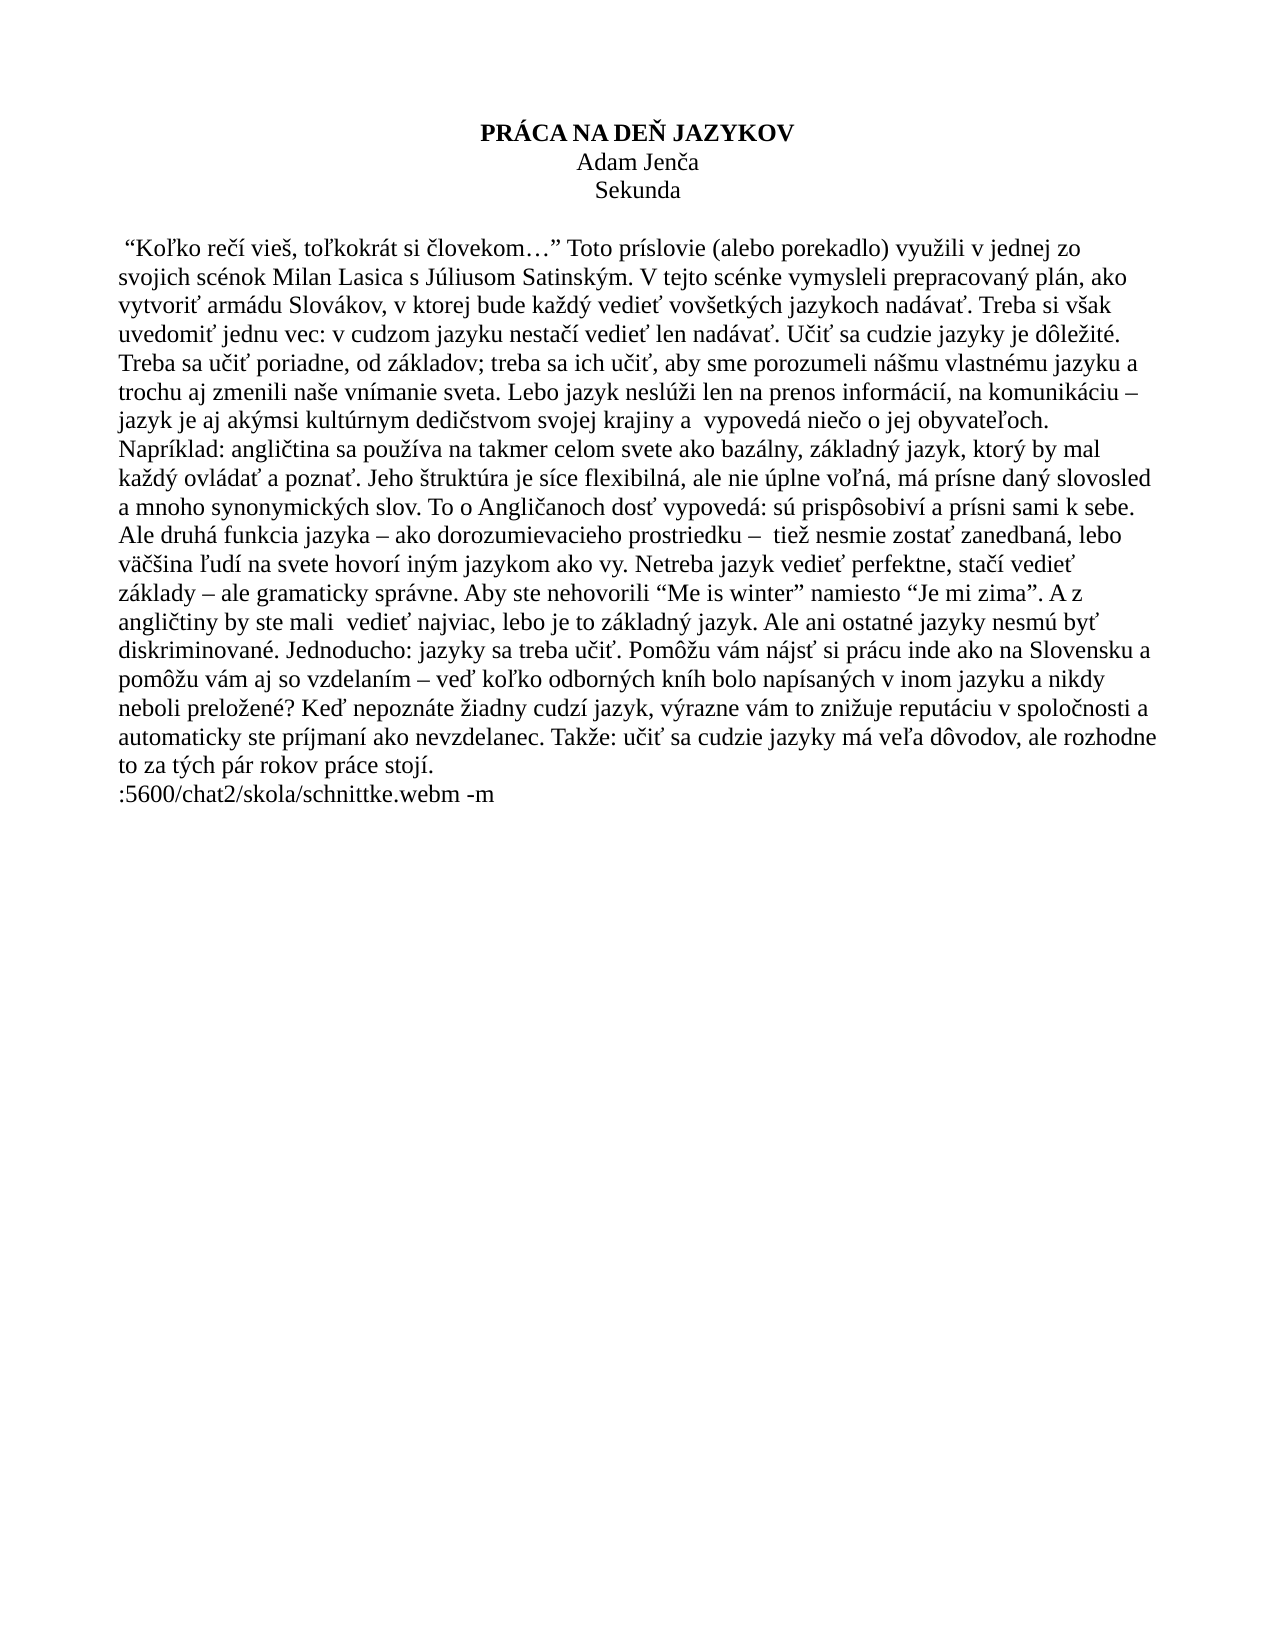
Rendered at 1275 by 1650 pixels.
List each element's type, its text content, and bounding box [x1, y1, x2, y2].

text Adam Jenča [118, 147, 1157, 176]
text :5600/chat2/skola/schnittke.webm -m [118, 779, 1157, 808]
text PRÁCA NA DEŇ JAZYKOV [118, 118, 1157, 147]
text Sekunda [118, 176, 1157, 204]
text “Koľko rečí vieš, toľkokrát si človekom…” Toto príslovie (alebo porekadlo) využili v jednej zo svojich scénok Milan Lasica s Júliusom Satinským. V tejto scénke vymysleli prepracovaný plán, ako vytvoriť armádu Slovákov, v ktorej bude každý vedieť vovšetkých jazykoch nadávať. Treba si však uvedomiť jednu vec: v cudzom jazyku nestačí vedieť len nadávať. Učiť sa cudzie jazyky je dôležité. Treba sa učiť poriadne, od základov; treba sa ich učiť, aby sme porozumeli nášmu vlastnému jazyku a trochu aj zmenili naše vnímanie sveta. Lebo jazyk neslúži len na prenos informácií, na komunikáciu – jazyk je aj akýmsi kultúrnym dedičstvom svojej krajiny a vypovedá niečo o jej obyvateľoch. Napríklad: angličtina sa používa na takmer celom svete ako bazálny, základný jazyk, ktorý by mal každý ovládať a poznať. Jeho štruktúra je síce flexibilná, ale nie úplne voľná, má prísne daný slovosled a mnoho synonymických slov. To o Angličanoch dosť vypovedá: sú prispôsobiví a prísni sami k sebe. [118, 233, 1157, 521]
text Ale druhá funkcia jazyka – ako dorozumievacieho prostriedku – tiež nesmie zostať zanedbaná, lebo väčšina ľudí na svete hovorí iným jazykom ako vy. Netreba jazyk vedieť perfektne, stačí vedieť základy – ale gramaticky správne. Aby ste nehovorili “Me is winter” namiesto “Je mi zima”. A z angličtiny by ste mali vedieť najviac, lebo je to základný jazyk. Ale ani ostatné jazyky nesmú byť diskriminované. Jednoducho: jazyky sa treba učiť. Pomôžu vám nájsť si prácu inde ako na Slovensku a pomôžu vám aj so vzdelaním – veď koľko odborných kníh bolo napísaných v inom jazyku a nikdy neboli preložené? Keď nepoznáte žiadny cudzí jazyk, výrazne vám to znižuje reputáciu v spoločnosti a automaticky ste príjmaní ako nevzdelanec. Takže: učiť sa cudzie jazyky má veľa dôvodov, ale rozhodne to za tých pár rokov práce stojí. [118, 521, 1157, 779]
